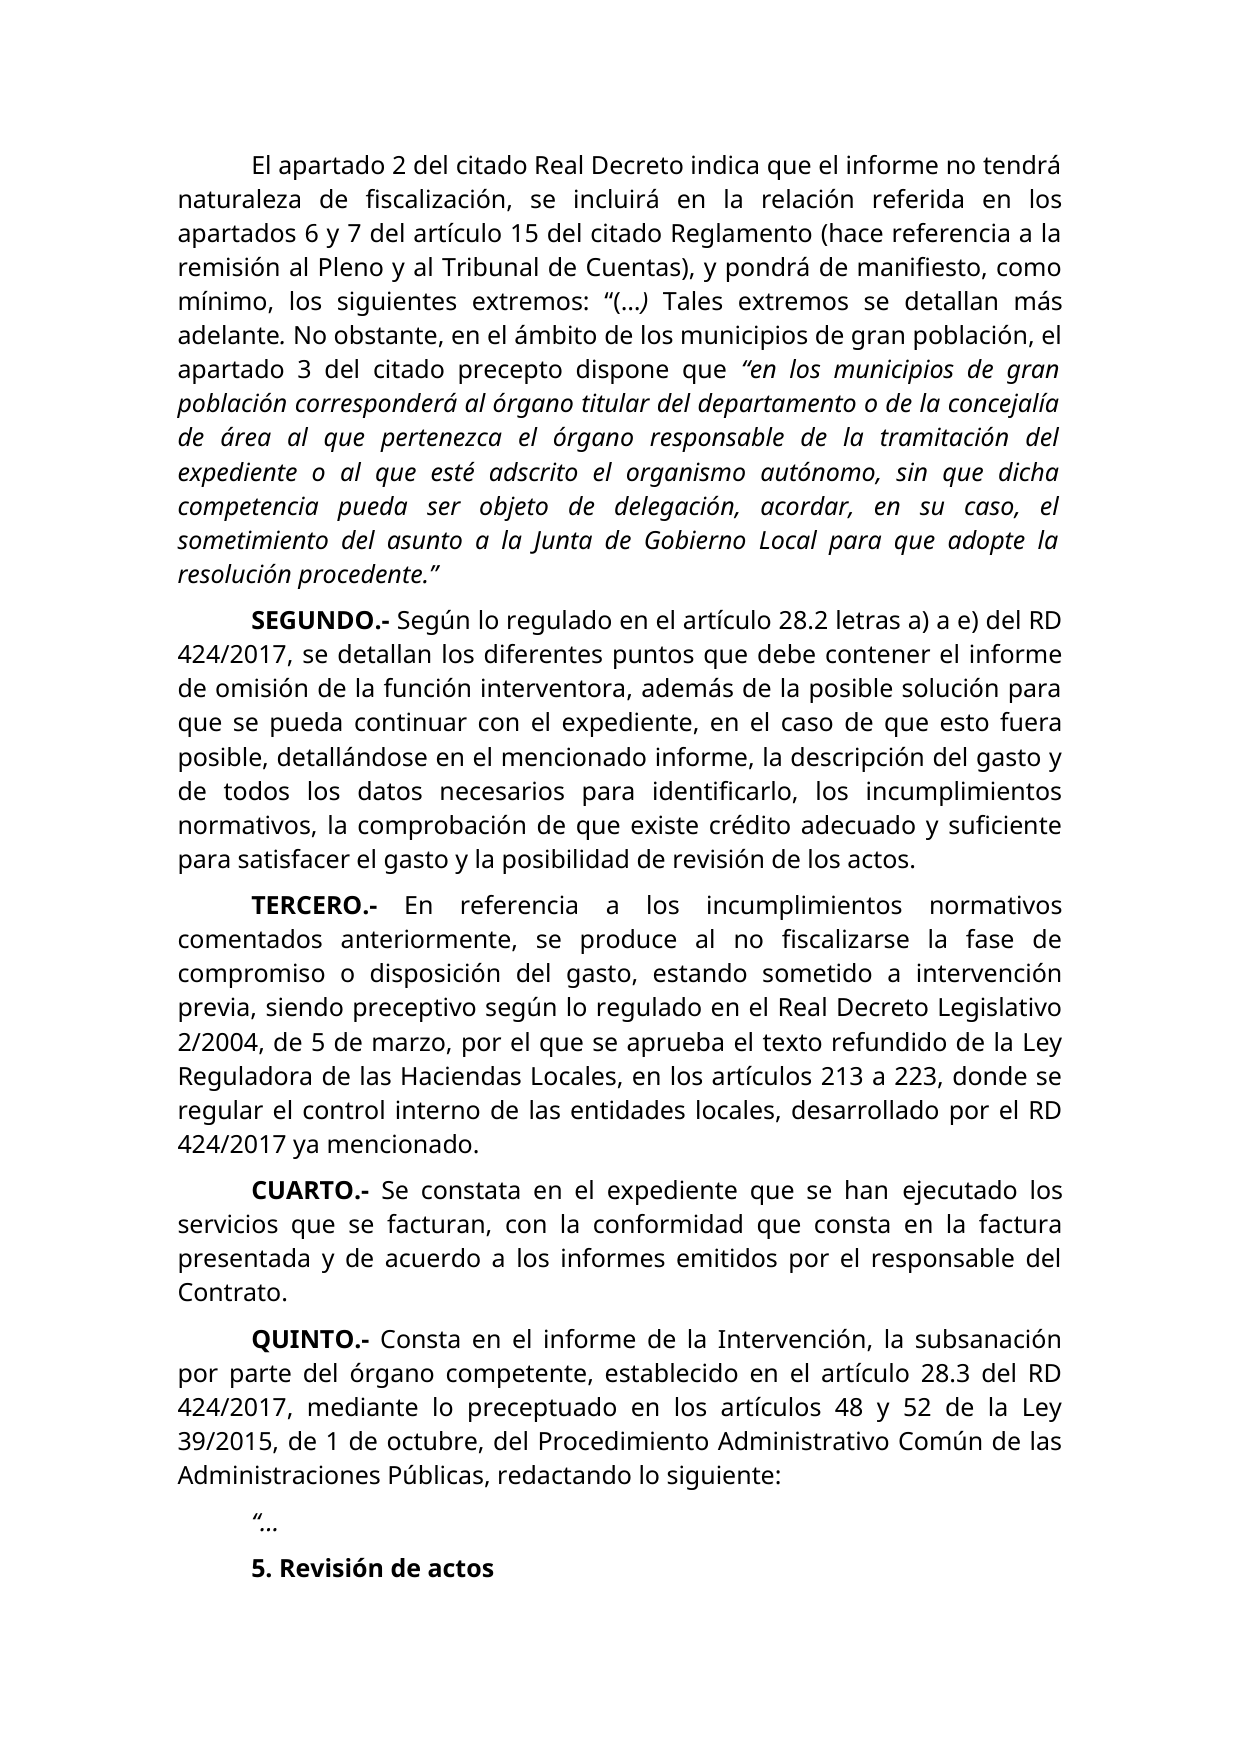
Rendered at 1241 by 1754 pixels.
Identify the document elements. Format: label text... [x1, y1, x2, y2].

text El apartado 2 del citado Real Decreto indica que el informe no tendrá naturaleza de fiscalización, se incluirá en la relación referida en los apartados 6 y 7 del artículo 15 del citado Reglamento (hace referencia a la remisión al Pleno y al Tribunal de Cuentas), y pondrá de manifiesto, como mínimo, los siguientes extremos: “(…) Tales extremos se detallan más adelante. No obstante, en el ámbito de los municipios de gran población, el apartado 3 del citado precepto dispone que “en los municipios de gran población corresponderá al órgano titular del departamento o de la concejalía de área al que pertenezca el órgano responsable de la tramitación del expediente o al que esté adscrito el organismo autónomo, sin que dicha competencia pueda ser objeto de delegación, acordar, en su caso, el sometimiento del asunto a la Junta de Gobierno Local para que adopte la resolución procedente.” [177, 148, 1063, 590]
text CUARTO.- Se constata en el expediente que se han ejecutado los servicios que se facturan, con la conformidad que consta en la factura presentada y de acuerdo a los informes emitidos por el responsable del Contrato. [177, 1173, 1063, 1309]
text SEGUNDO.- Según lo regulado en el artículo 28.2 letras a) a e) del RD 424/2017, se detallan los diferentes puntos que debe contener el informe de omisión de la función interventora, además de la posible solución para que se pueda continuar con el expediente, en el caso de que esto fuera posible, detallándose en el mencionado informe, la descripción del gasto y de todos los datos necesarios para identificarlo, los incumplimientos normativos, la comprobación de que existe crédito adecuado y suficiente para satisfacer el gasto y la posibilidad de revisión de los actos. [177, 603, 1063, 875]
text 5. Revisión de actos [177, 1551, 1063, 1585]
text TERCERO.- En referencia a los incumplimientos normativos comentados anteriormente, se produce al no fiscalizarse la fase de compromiso o disposición del gasto, estando sometido a intervención previa, siendo preceptivo según lo regulado en el Real Decreto Legislativo 2/2004, de 5 de marzo, por el que se aprueba el texto refundido de la Ley Reguladora de las Haciendas Locales, en los artículos 213 a 223, donde se regular el control interno de las entidades locales, desarrollado por el RD 424/2017 ya mencionado. [177, 888, 1063, 1160]
text QUINTO.- Consta en el informe de la Intervención, la subsanación por parte del órgano competente, establecido en el artículo 28.3 del RD 424/2017, mediante lo preceptuado en los artículos 48 y 52 de la Ley 39/2015, de 1 de octubre, del Procedimiento Administrativo Común de las Administraciones Públicas, redactando lo siguiente: [177, 1322, 1063, 1492]
text “… [177, 1504, 1063, 1538]
